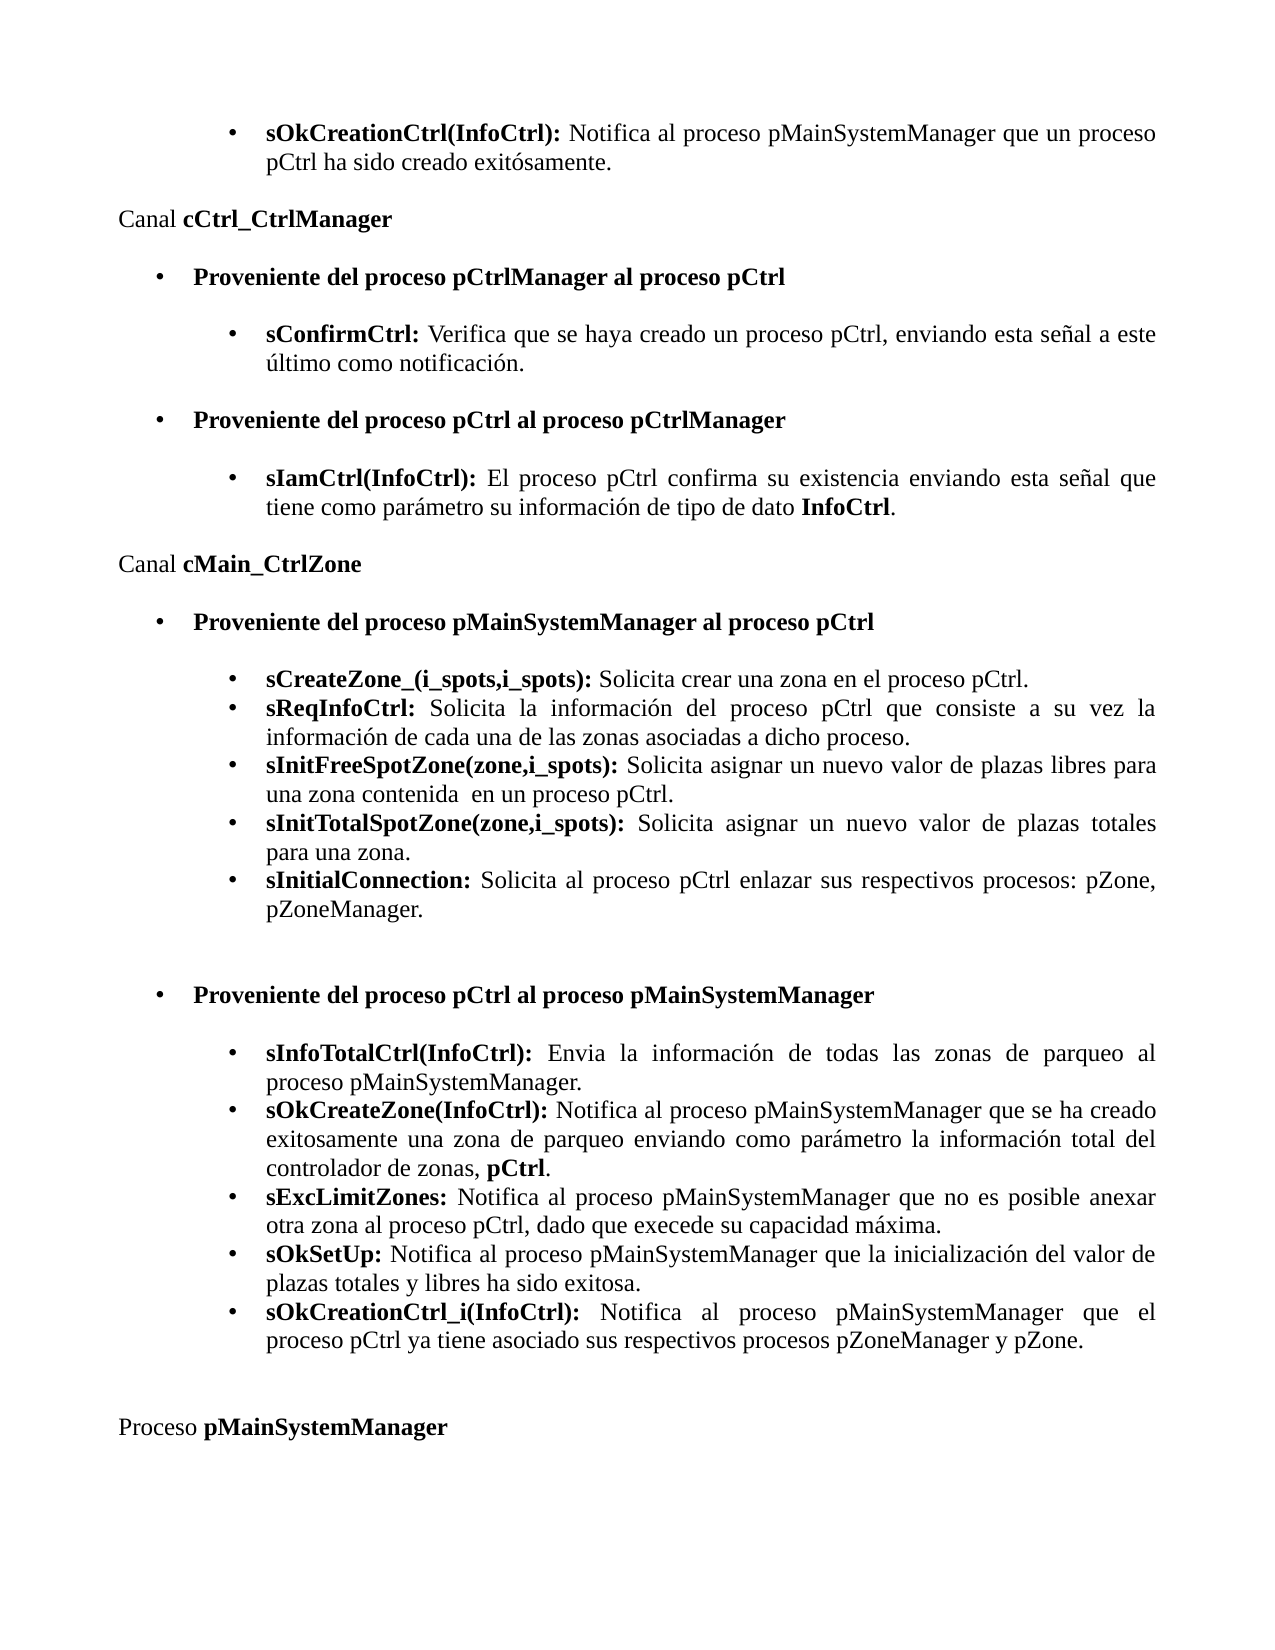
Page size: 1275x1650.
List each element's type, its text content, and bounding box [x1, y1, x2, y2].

list sOkCreationCtrl(InfoCtrl): Notifica al proceso pMainSystemManager que un proceso pCtrl ha sido creado exitósamente. [228, 118, 1157, 176]
list sInitFreeSpotZone(zone,i_spots): Solicita asignar un nuevo valor de plazas libres para una zona contenida en un proceso pCtrl. [228, 751, 1157, 808]
list sInfoTotalCtrl(InfoCtrl): Envia la información de todas las zonas de parqueo al proceso pMainSystemManager. [228, 1038, 1157, 1096]
list sCreateZone_(i_spots,i_spots): Solicita crear una zona en el proceso pCtrl. [228, 664, 1157, 693]
list sConfirmCtrl: Verifica que se haya creado un proceso pCtrl, enviando esta señal a este último como notificación. [228, 319, 1157, 377]
list sIamCtrl(InfoCtrl): El proceso pCtrl confirma su existencia enviando esta señal que tiene como parámetro su información de tipo de dato InfoCtrl. [228, 463, 1157, 521]
list Proveniente del proceso pCtrlManager al proceso pCtrl [156, 262, 1157, 291]
list Proveniente del proceso pCtrl al proceso pMainSystemManager [156, 981, 1157, 1009]
text Canal cMain_CtrlZone [118, 549, 1157, 578]
list sReqInfoCtrl: Solicita la información del proceso pCtrl que consiste a su vez la información de cada una de las zonas asociadas a dicho proceso. [228, 693, 1157, 751]
list sInitTotalSpotZone(zone,i_spots): Solicita asignar un nuevo valor de plazas totales para una zona. [228, 808, 1157, 866]
text Proceso pMainSystemManager [118, 1412, 1157, 1441]
list sOkSetUp: Notifica al proceso pMainSystemManager que la inicialización del valor de plazas totales y libres ha sido exitosa. [228, 1239, 1157, 1297]
list Proveniente del proceso pCtrl al proceso pCtrlManager [156, 406, 1157, 434]
text Canal cCtrl_CtrlManager [118, 204, 1157, 233]
list sOkCreateZone(InfoCtrl): Notifica al proceso pMainSystemManager que se ha creado exitosamente una zona de parqueo enviando como parámetro la información total del controlador de zonas, pCtrl. [228, 1096, 1157, 1182]
list Proveniente del proceso pMainSystemManager al proceso pCtrl [156, 607, 1157, 636]
list sInitialConnection: Solicita al proceso pCtrl enlazar sus respectivos procesos: pZone, pZoneManager. [228, 866, 1157, 923]
list sExcLimitZones: Notifica al proceso pMainSystemManager que no es posible anexar otra zona al proceso pCtrl, dado que execede su capacidad máxima. [228, 1182, 1157, 1239]
list sOkCreationCtrl_i(InfoCtrl): Notifica al proceso pMainSystemManager que el proceso pCtrl ya tiene asociado sus respectivos procesos pZoneManager y pZone. [228, 1297, 1157, 1354]
